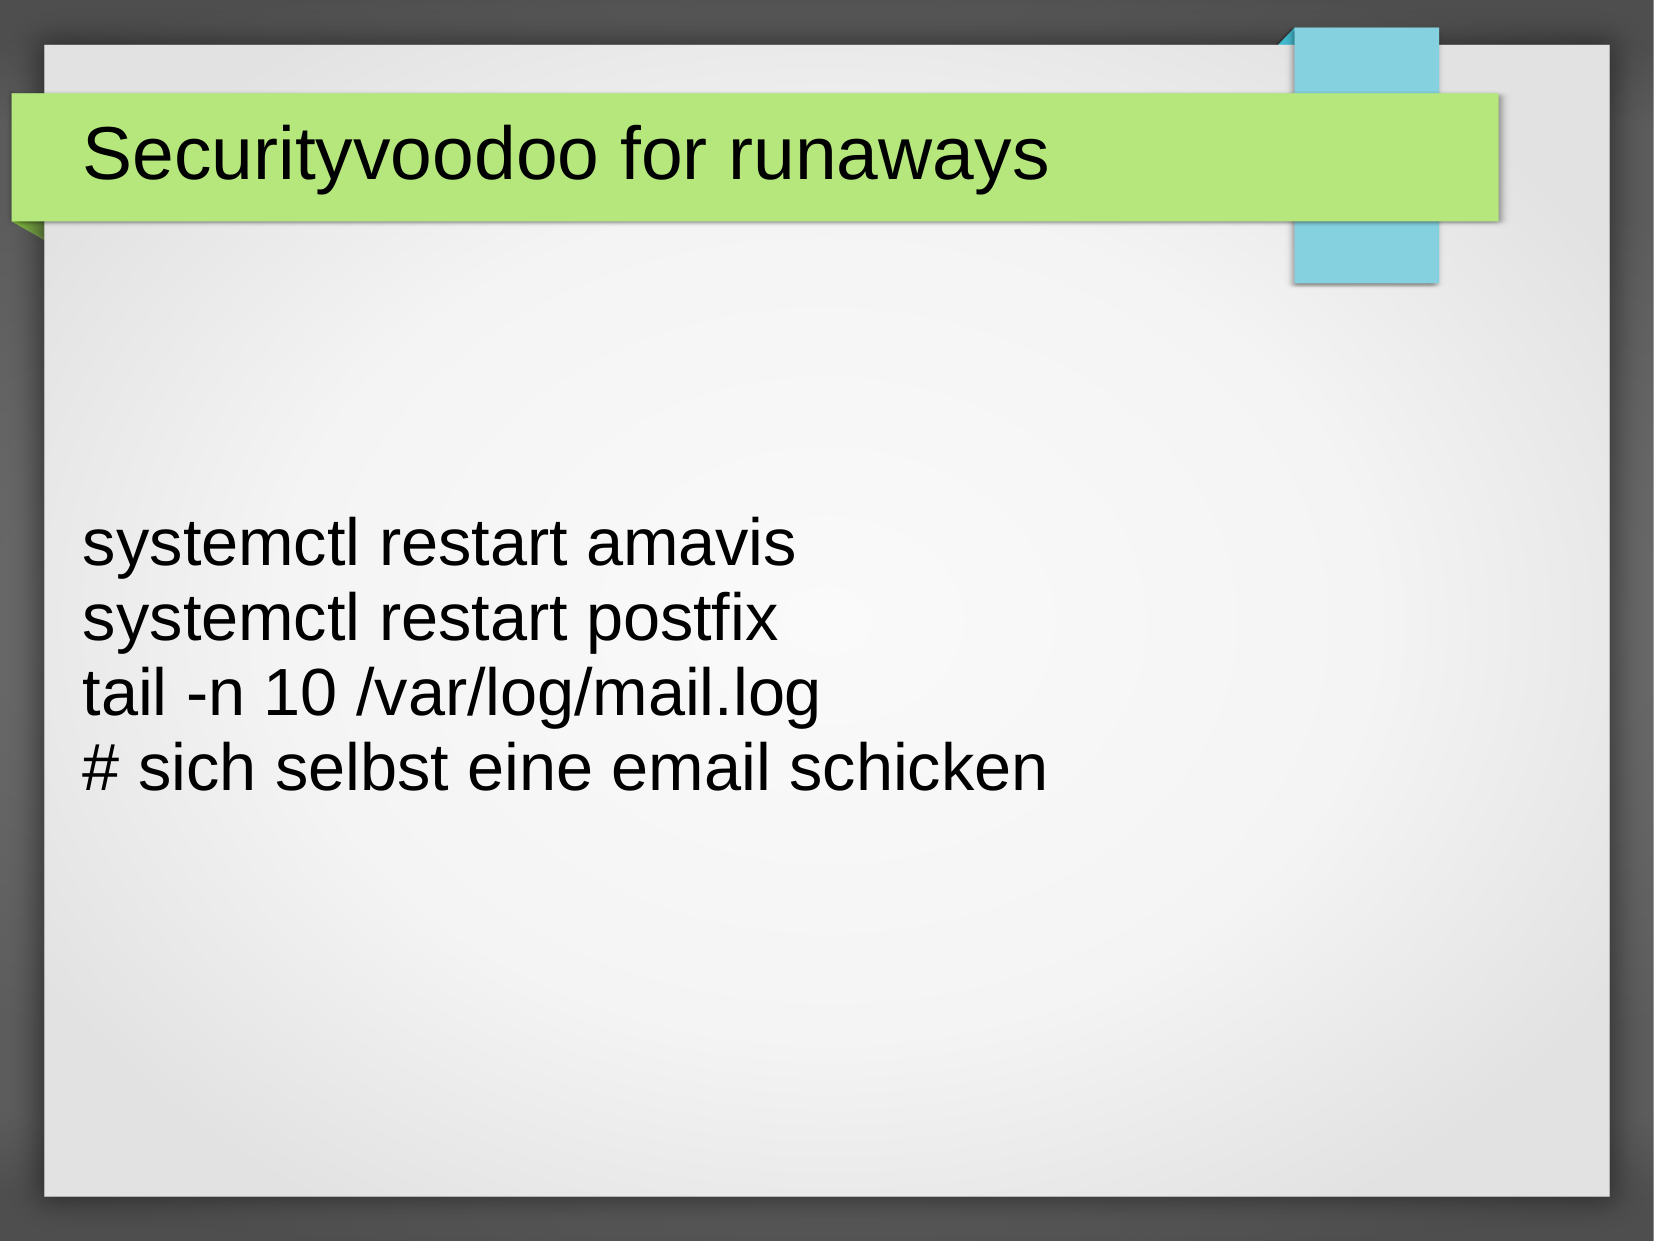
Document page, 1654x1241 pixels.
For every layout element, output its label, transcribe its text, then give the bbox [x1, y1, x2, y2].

title Securityvoodoo for runaways [82, 94, 1264, 213]
picture [0, 0, 1654, 1241]
subtitle systemctl restart amavis systemctl restart postfix tail -n 10 /var/log/mail.log # sich selbst eine email schicken [82, 295, 1571, 1015]
